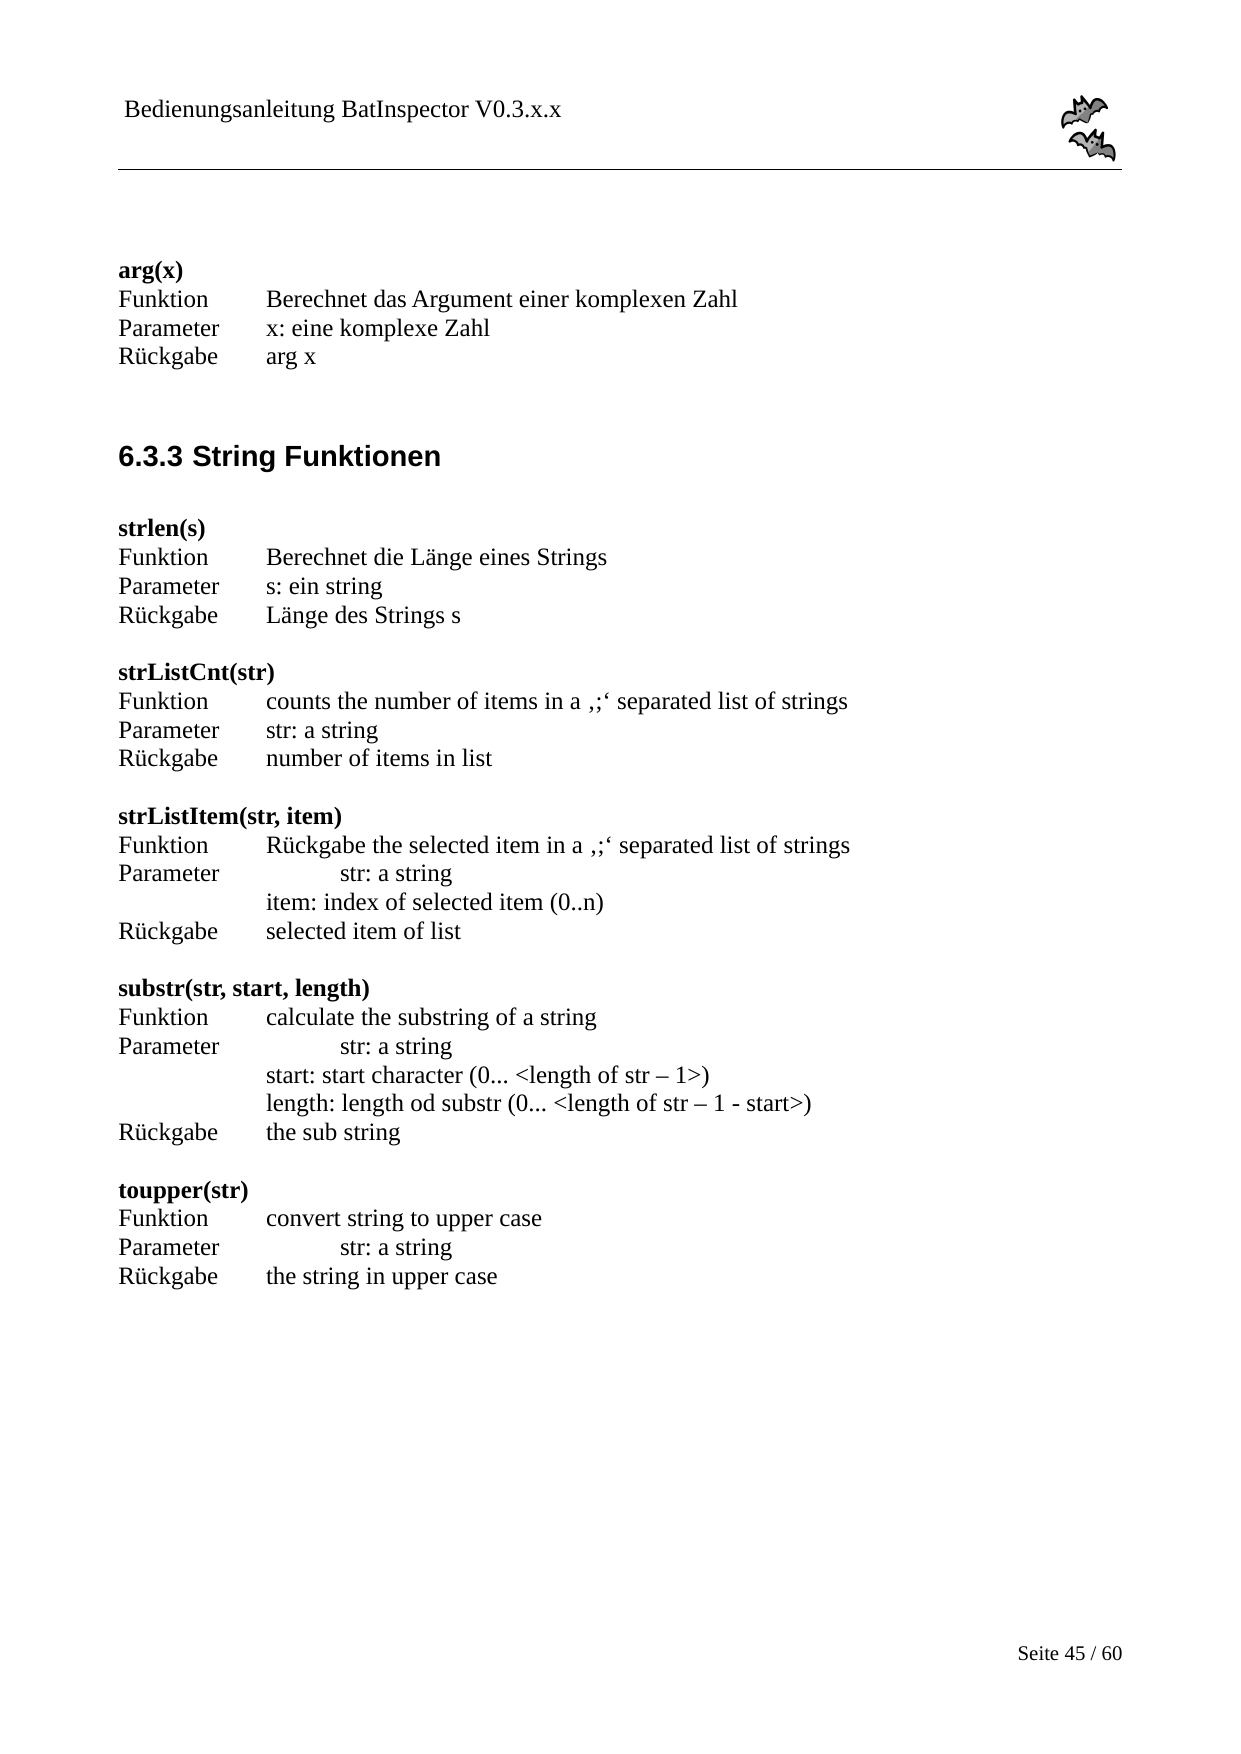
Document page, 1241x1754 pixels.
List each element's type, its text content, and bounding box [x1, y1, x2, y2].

text Rückgabe Länge des Strings s [118, 600, 1122, 628]
text Funktion Berechnet das Argument einer komplexen Zahl [118, 284, 1122, 313]
text Parameter s: ein string [118, 571, 1122, 600]
text strListCnt(str) [118, 657, 1122, 686]
text Funktion Berechnet die Länge eines Strings [118, 542, 1122, 571]
text Funktion counts the number of items in a ‚;‘ separated list of strings [118, 686, 1122, 715]
text Funktion convert string to upper case [118, 1203, 1122, 1232]
text Parameter str: a string Rückgabe the string in upper case [118, 1232, 1122, 1290]
text toupper(str) [118, 1175, 1122, 1203]
text Funktion Rückgabe the selected item in a ‚;‘ separated list of strings [118, 830, 1122, 858]
subtitle String Funktionen [118, 439, 1122, 472]
text Parameter str: a string Rückgabe number of items in list [118, 715, 1122, 772]
text strListItem(str, item) [118, 801, 1122, 830]
text Parameter x: eine komplexe Zahl [118, 313, 1122, 341]
text Parameter str: a string start: start character (0... <length of str – 1>) length: length od substr (0... <length of str – 1 - start>) [118, 1031, 1122, 1117]
text substr(str, start, length) [118, 973, 1122, 1002]
text strlen(s) [118, 513, 1122, 542]
text Rückgabe the sub string [118, 1117, 1122, 1146]
text Funktion calculate the substring of a string [118, 1002, 1122, 1031]
text Rückgabe arg x [118, 341, 1122, 370]
picture [1057, 95, 1120, 162]
text Parameter str: a string item: index of selected item (0..n) Rückgabe selected item of list [118, 858, 1122, 945]
text arg(x) [118, 255, 1122, 284]
